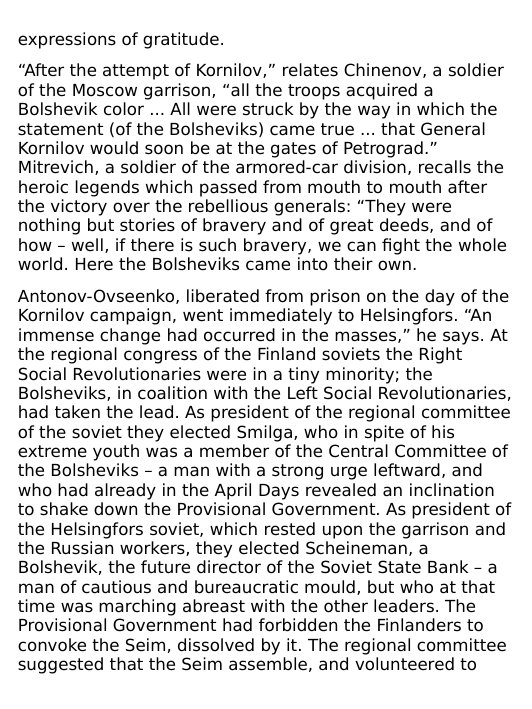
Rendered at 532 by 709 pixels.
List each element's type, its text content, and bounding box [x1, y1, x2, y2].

text “After the attempt of Kornilov,” relates Chinenov, a soldier of the Moscow garrison, “all the troops acquired a Bolshevik color ... All were struck by the way in which the statement (of the Bolsheviks) came true ... that General Kornilov would soon be at the gates of Petrograd.” Mitrevich, a soldier of the armored-car division, recalls the heroic legends which passed from mouth to mouth after the victory over the rebellious generals: “They were nothing but stories of bravery and of great deeds, and of how – well, if there is such bravery, we can fight the whole world. Here the Bolsheviks came into their own. [18, 61, 514, 274]
text Antonov-Ovseenko, liberated from prison on the day of the Kornilov campaign, went immediately to Helsingfors. “An immense change had occurred in the masses,” he says. At the regional congress of the Finland soviets the Right Social Revolutionaries were in a tiny minority; the Bolsheviks, in coalition with the Left Social Revolutionaries, had taken the lead. As president of the regional committee of the soviet they elected Smilga, who in spite of his extreme youth was a member of the Central Committee of the Bolsheviks – a man with a strong urge leftward, and who had already in the April Days revealed an inclination to shake down the Provisional Government. As president of the Helsingfors soviet, which rested upon the garrison and the Russian workers, they elected Scheineman, a Bolshevik, the future director of the Soviet State Bank – a man of cautious and bureaucratic mould, but who at that time was marching abreast with the other leaders. The Provisional Government had forbidden the Finlanders to convoke the Seim, dissolved by it. The regional committee suggested that the Seim assemble, and volunteered to [18, 287, 514, 674]
text expressions of gratitude. [18, 29, 514, 49]
